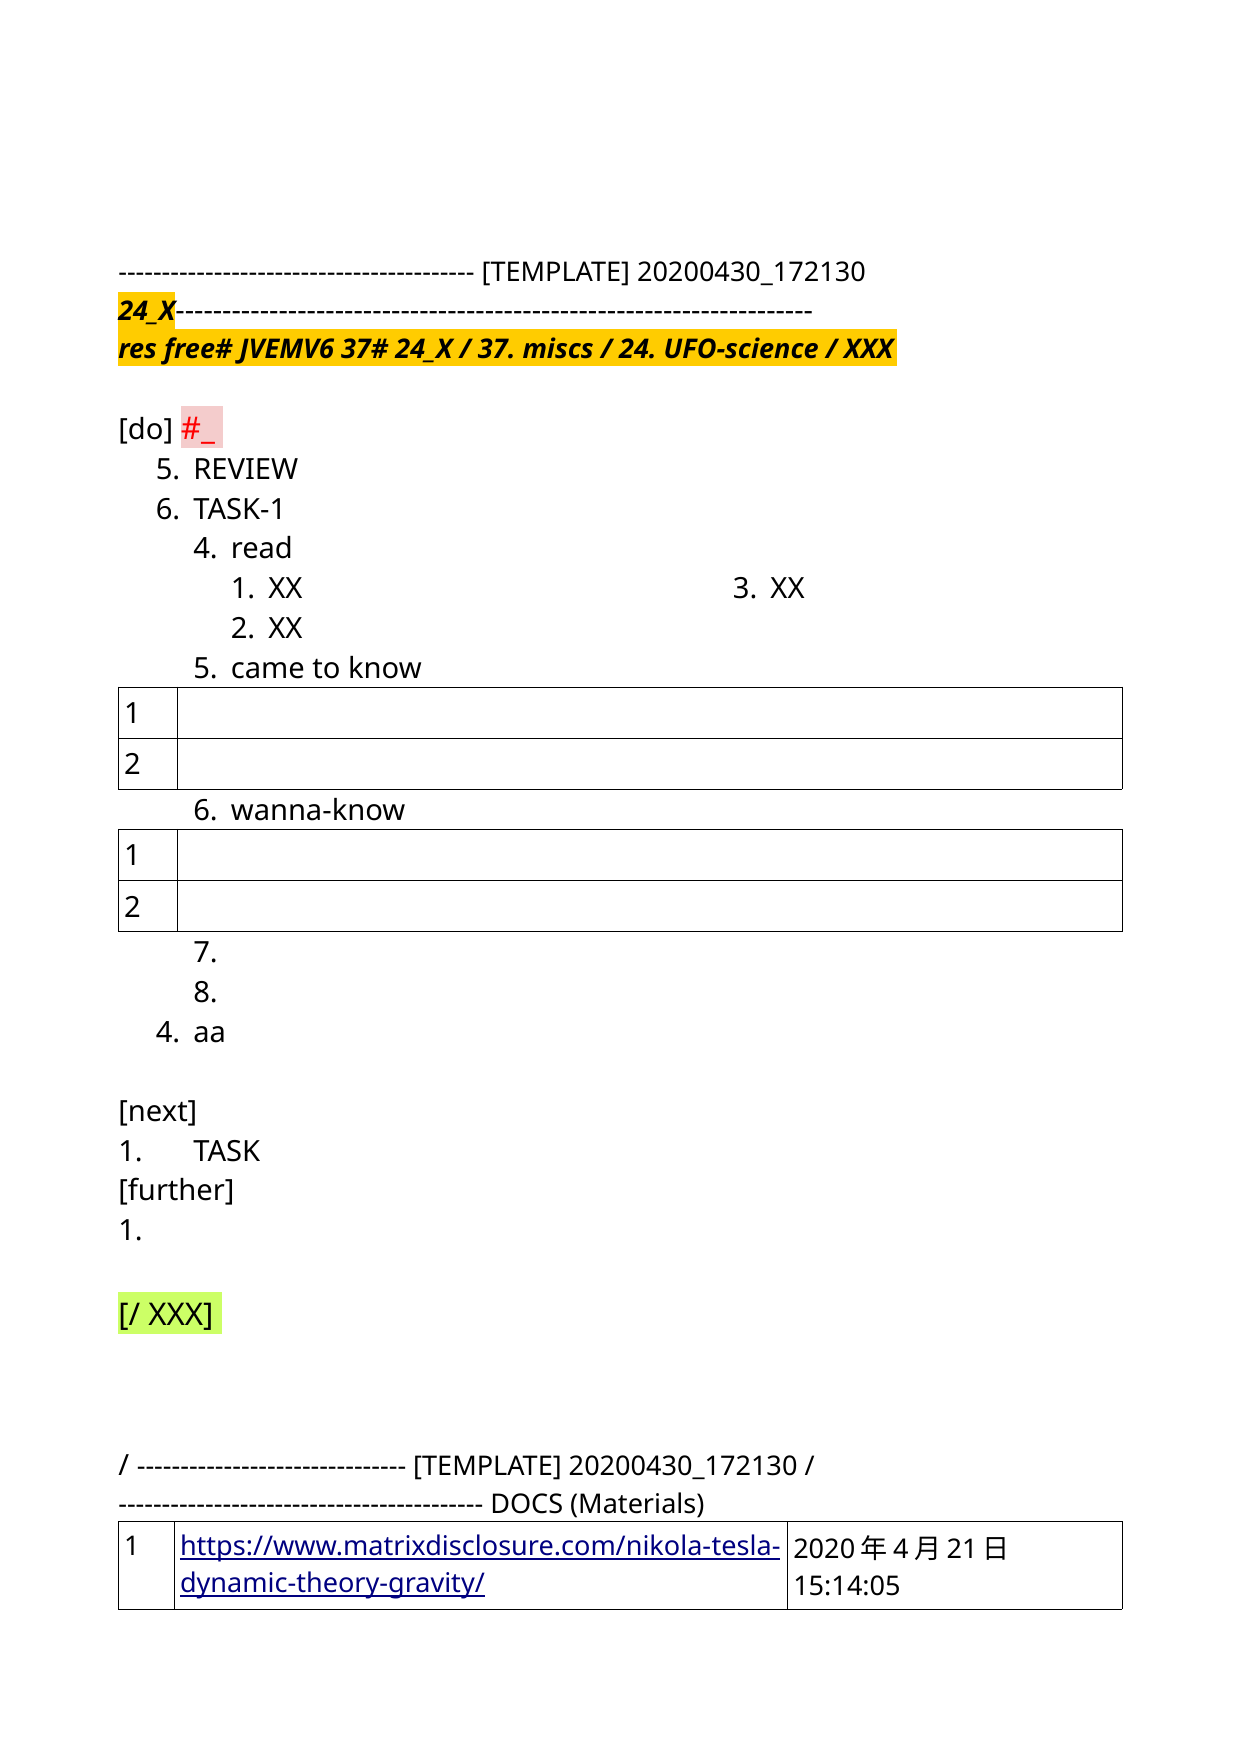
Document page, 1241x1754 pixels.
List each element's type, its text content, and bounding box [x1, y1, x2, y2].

list read [193, 528, 1122, 567]
table_header [178, 830, 1122, 880]
table_cell [178, 881, 1122, 931]
text [do] #_ [118, 406, 1122, 448]
text / ------------------------------- [TEMPLATE] 20200430_172130 / [118, 1444, 1122, 1484]
text [/ XXX] [118, 1249, 1122, 1334]
text 24_X-------------------------------------------------------------------- [118, 289, 1122, 329]
list wanna-know [193, 790, 1122, 829]
list REVIEW [156, 448, 1122, 488]
table_cell 2 [119, 881, 177, 931]
list XX [733, 567, 1122, 607]
text [further] [118, 1169, 1122, 1209]
list XX [231, 607, 620, 647]
list TASK-1 [156, 488, 1122, 528]
list aa [156, 1011, 1122, 1051]
text res free# JVEMV6 37# 24_X / 37. miscs / 24. UFO-science / XXX [118, 329, 1122, 366]
table_header 2020年4月21日15:14:05 [788, 1522, 1122, 1609]
table_header [178, 688, 1122, 738]
list XX [231, 567, 620, 607]
text ----------------------------------------- [TEMPLATE] 20200430_172130 [118, 253, 1122, 289]
table_cell 2 [119, 739, 177, 789]
table_header 1 [119, 1522, 174, 1609]
table_header 1 [119, 688, 177, 738]
list TASK [118, 1130, 1122, 1169]
list came to know [193, 647, 1122, 687]
text [next] [118, 1090, 1122, 1130]
table_cell [178, 739, 1122, 789]
table_header 1 [119, 830, 177, 880]
table_header https://www.matrixdisclosure.com/nikola-tesla-dynamic-theory-gravity/ [175, 1522, 787, 1609]
text ------------------------------------------ DOCS (Materials) [118, 1484, 1122, 1521]
